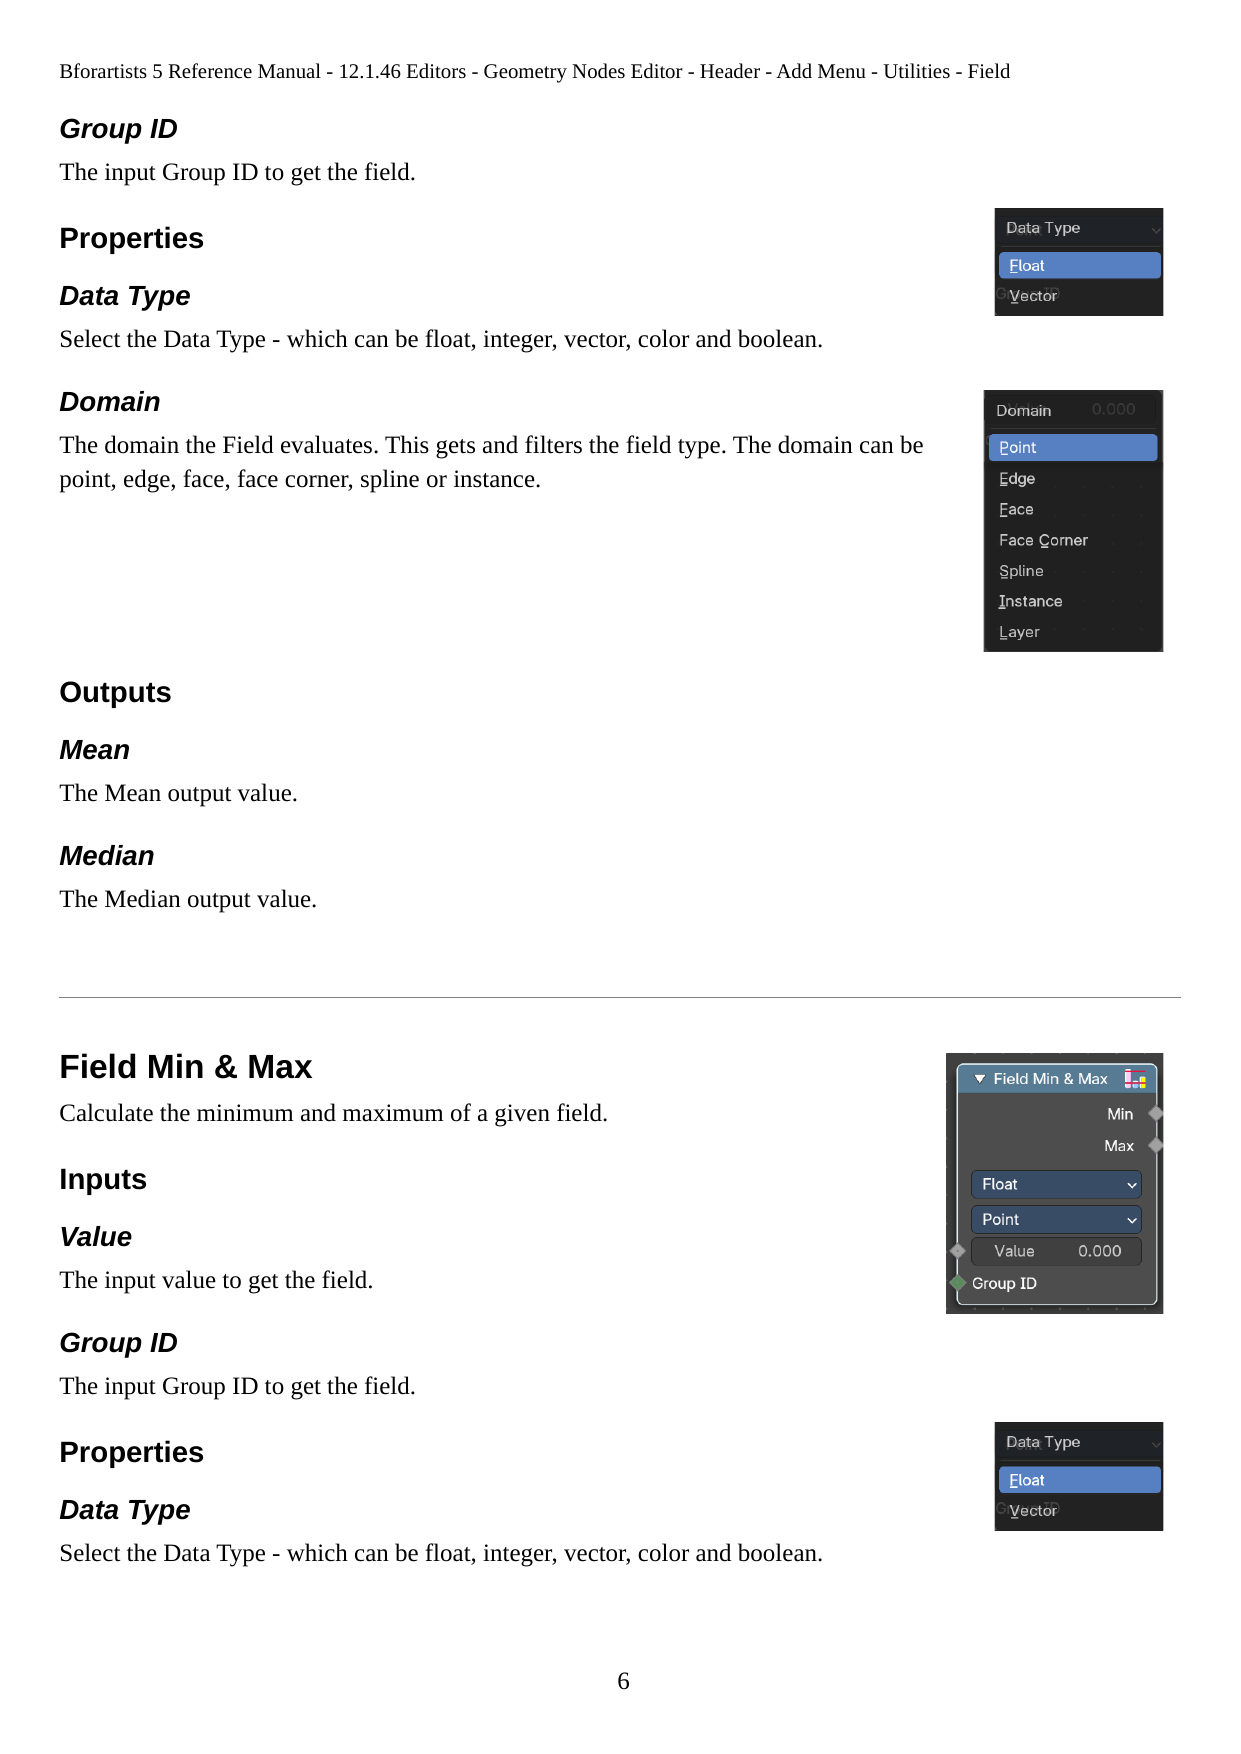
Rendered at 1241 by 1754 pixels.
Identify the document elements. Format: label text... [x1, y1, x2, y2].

picture [994, 1422, 1164, 1531]
subtitle Group ID [59, 113, 1181, 144]
subtitle Data Type [59, 1493, 994, 1525]
subtitle Field Min & Max [59, 1047, 1181, 1086]
subtitle Data Type [59, 279, 994, 311]
text The input Group ID to get the field. [59, 1371, 1181, 1400]
text Select the Data Type - which can be float, integer, vector, color and boolean. [59, 324, 1181, 352]
text The domain the Field evaluates. This gets and filters the field type. The domain can be point, edge, face, face corner, spline or instance. [59, 430, 983, 493]
subtitle Properties [59, 1435, 994, 1468]
subtitle [1164, 1435, 1181, 1468]
text The input value to get the field. [59, 1265, 946, 1294]
subtitle Properties [59, 221, 994, 254]
text The Median output value. [59, 884, 1181, 913]
subtitle Domain [59, 385, 1181, 417]
subtitle Value [59, 1221, 946, 1253]
subtitle [1164, 1493, 1181, 1525]
subtitle Outputs [59, 675, 1181, 709]
text The input Group ID to get the field. [59, 157, 1181, 186]
subtitle Mean [59, 734, 1181, 766]
picture [946, 1053, 1164, 1314]
subtitle [1164, 1162, 1181, 1196]
subtitle [1164, 1221, 1181, 1253]
picture [983, 390, 1164, 652]
subtitle [1164, 221, 1181, 254]
text Calculate the minimum and maximum of a given field. [59, 1098, 946, 1127]
subtitle Inputs [59, 1162, 946, 1196]
subtitle Median [59, 840, 1181, 872]
subtitle Group ID [59, 1327, 1181, 1358]
subtitle [1164, 279, 1181, 311]
picture [994, 208, 1164, 316]
text Select the Data Type - which can be float, integer, vector, color and boolean. [59, 1538, 1181, 1567]
text The Mean output value. [59, 778, 1181, 807]
